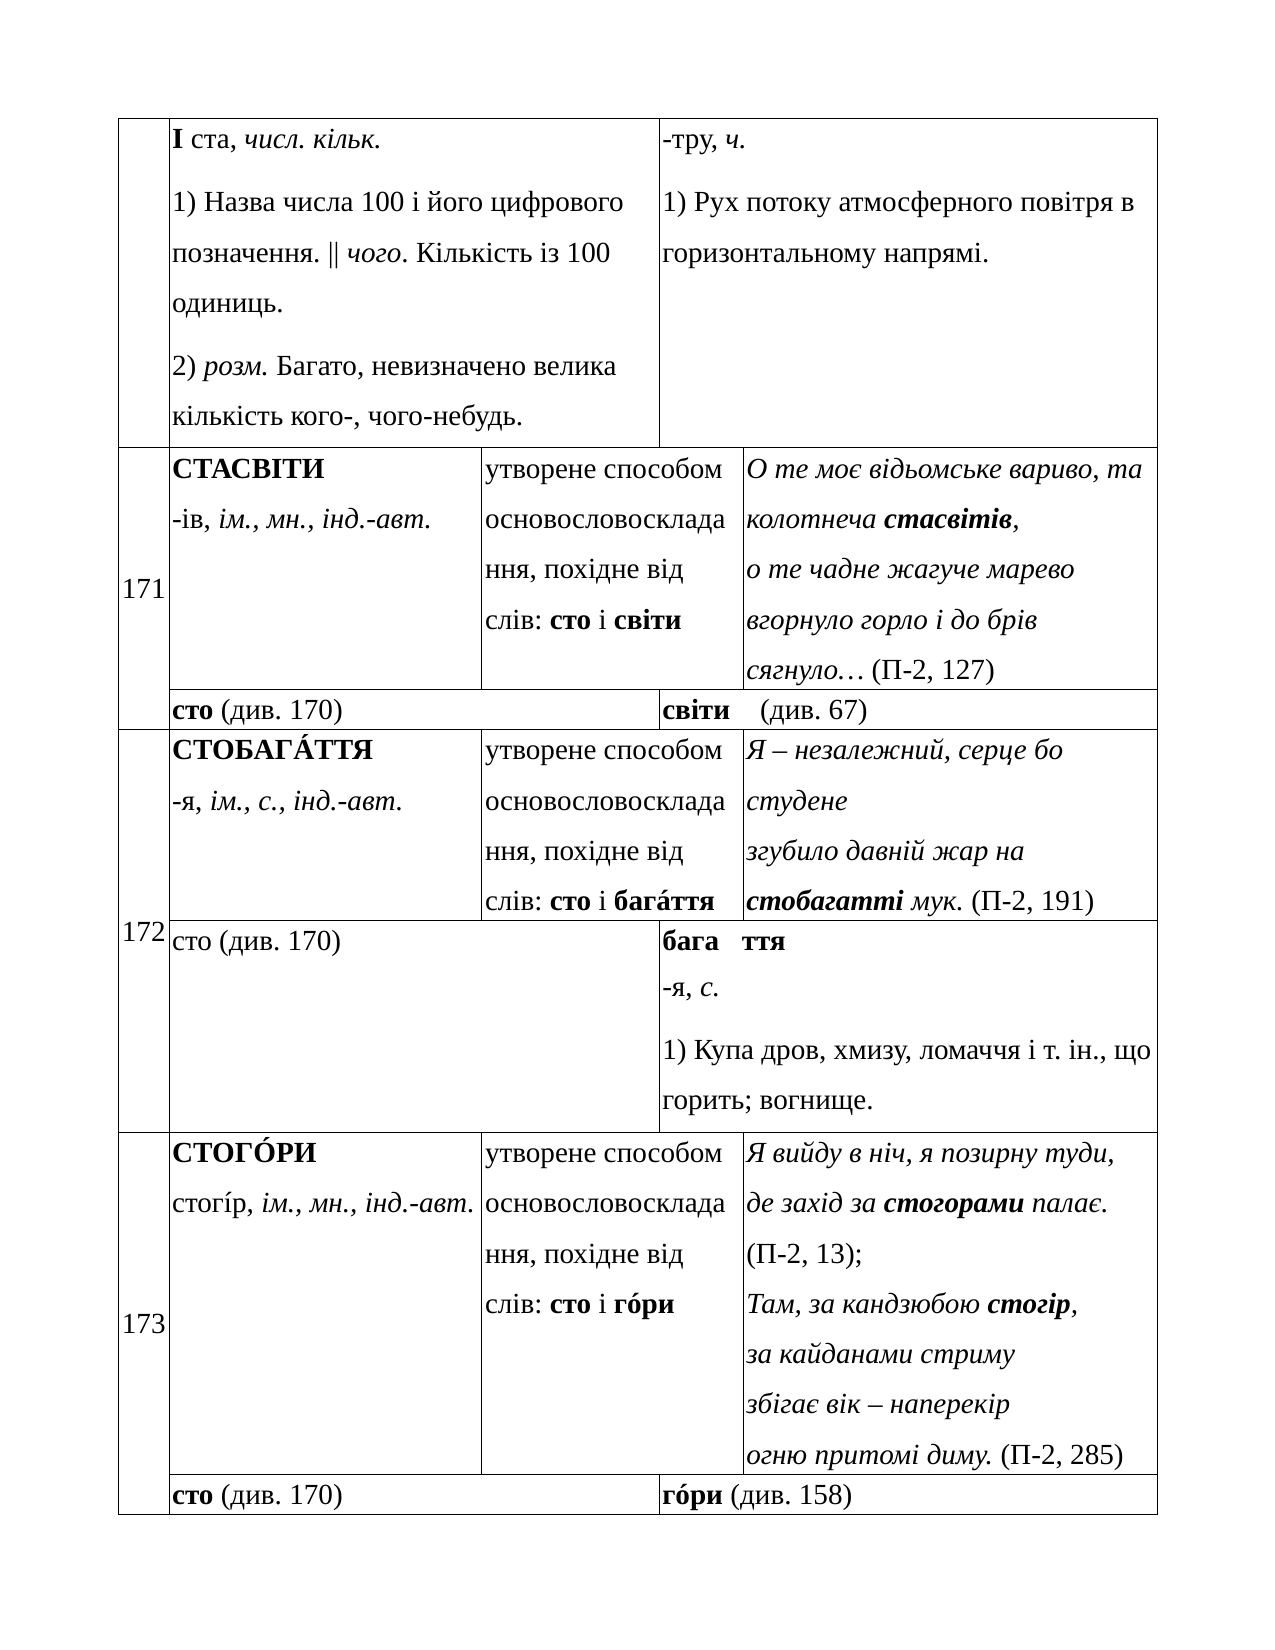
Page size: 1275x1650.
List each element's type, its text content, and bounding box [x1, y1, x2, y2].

table_cell сто (див. 170) [170, 921, 659, 1132]
table_cell Стасвіти -ів, ім., мн., інд.-авт. [170, 448, 481, 689]
table_cell світи (див. 67) [660, 690, 1157, 729]
table_cell утворене способом основословоскладання, похідне від слів: сто і гóри [482, 1133, 743, 1473]
table_cell Я – незалежний, серце бо студене згубило давній жар на стобагатті мук. (П‑2, 191) [744, 730, 1157, 920]
table_cell утворене способом основословоскладання, похідне від слів: сто і світи [482, 448, 743, 689]
table_cell [119, 119, 169, 447]
table_cell 172 [119, 730, 169, 1132]
table_cell I ста, числ. кільк. 1) Назва числа 100 і його цифрового позначення. || чого. Кількість із 100 одиниць. 2) розм. Багато, невизначено велика кількість кого-, чого-небудь. [170, 119, 659, 447]
table_cell 171 [119, 448, 169, 729]
table_cell Стобагáття -я, ім., с., інд.-авт. [170, 730, 481, 920]
table_cell Стогóри стогíр, ім., мн., інд.-авт. [170, 1133, 481, 1473]
table_cell гóри (див. 158) [660, 1475, 1157, 1514]
table_cell -тру, ч. 1) Рух потоку атмосферного повітря в горизонтальному напрямі. [660, 119, 1157, 447]
table_cell сто (див. 170) [170, 1475, 659, 1514]
table_cell утворене способом основословоскладання, похідне від слів: сто і багáття [482, 730, 743, 920]
table_cell 173 [119, 1133, 169, 1514]
table_cell Я вийду в ніч, я позирну туди, де захід за стогорами палає. (П‑2, 13); Там, за кандзюбою стогір, за кайданами стриму збігає вік – наперекір огню притомі диму. (П‑2, 285) [744, 1133, 1157, 1473]
table_cell багаття -я, с. 1) Купа дров, хмизу, ломаччя і т. ін., що горить; вогнище. [660, 921, 1157, 1132]
table_cell сто (див. 170) [170, 690, 659, 729]
table_cell О те моє відьомське вариво, та колотнеча стасвітів, о те чадне жагуче марево вгорнуло горло і до брів сягнуло… (П‑2, 127) [744, 448, 1157, 689]
